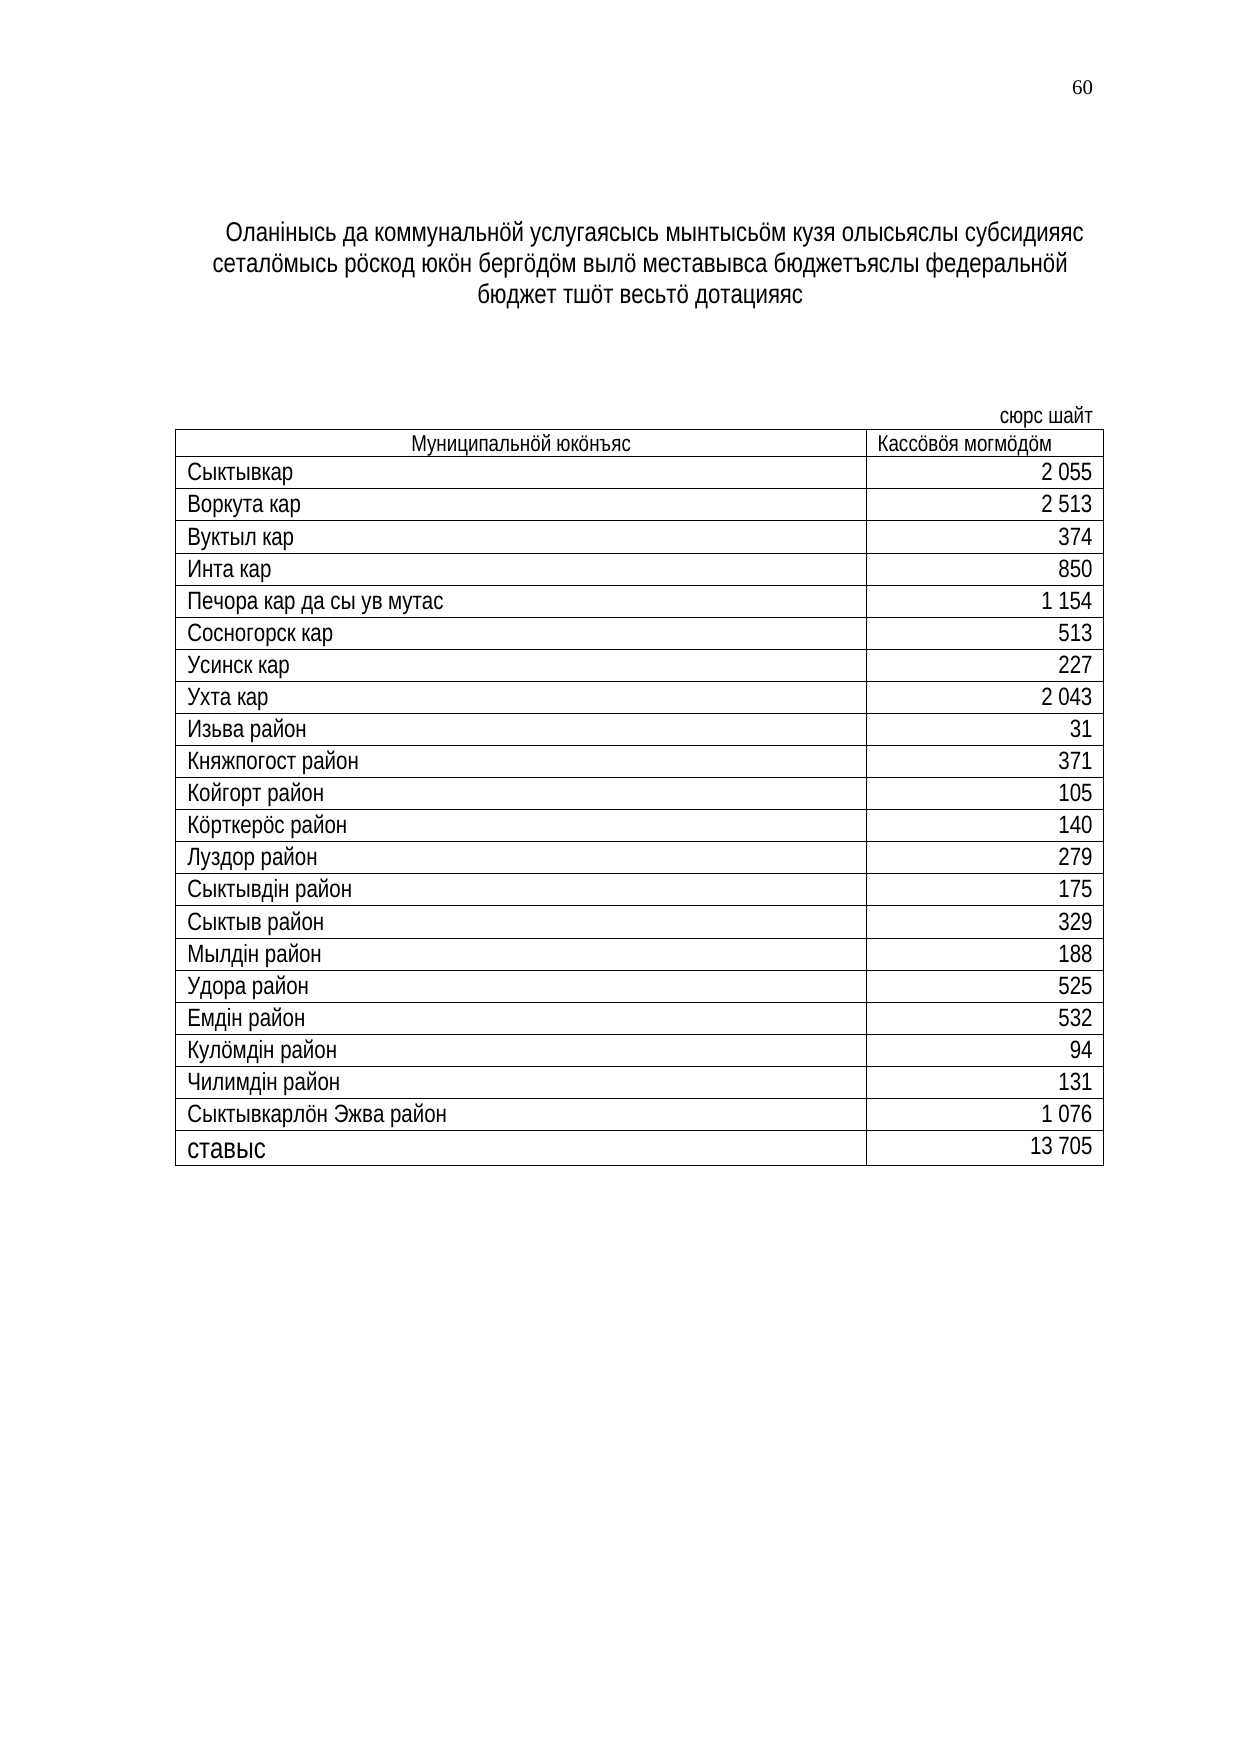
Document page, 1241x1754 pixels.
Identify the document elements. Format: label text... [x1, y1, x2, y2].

table_cell [1104, 777, 1148, 809]
table_cell 2 055 [867, 457, 1103, 488]
table_cell Кöрткерöс район [176, 810, 866, 841]
table_cell 374 [867, 521, 1103, 552]
table_cell 31 [867, 714, 1103, 745]
table_cell [1104, 553, 1148, 584]
table_cell [1104, 456, 1148, 488]
table_cell 13 705 [867, 1131, 1103, 1164]
table_cell [1104, 649, 1148, 681]
table_cell [1104, 841, 1148, 873]
table_cell Мылдiн район [176, 939, 866, 969]
table_cell 279 [867, 842, 1103, 873]
table_cell [1104, 809, 1148, 841]
text  [187, 144, 1093, 168]
table_cell Усинск кар [176, 650, 866, 681]
table_cell Сосногорск кар [176, 618, 866, 649]
table_cell 329 [867, 906, 1103, 937]
table_header [1104, 429, 1148, 456]
table_cell 140 [867, 810, 1103, 841]
table_cell Емдiн район [176, 1003, 866, 1034]
table_cell Вуктыл кар [176, 521, 866, 552]
table_cell Княжпогост район [176, 746, 866, 777]
table_cell [1104, 1034, 1148, 1066]
table_cell Удора район [176, 971, 866, 1002]
table_cell Воркута кар [176, 489, 866, 520]
text сюрс шайт [187, 402, 1093, 429]
table_cell 1 154 [867, 586, 1103, 617]
table_cell 371 [867, 746, 1103, 777]
text Оланiнысь да коммунальнöй услугаясысь мынтысьöм кузя олысьяслы субсидияяс сеталöмысь рöскод юкöн бергöдöм вылö меставывса бюджетъяслы федеральнöй бюджет тшöт весьтö дотацияяс [187, 216, 1093, 309]
table_cell Сыктыв район [176, 906, 866, 937]
table_cell Сыктывдiн район [176, 874, 866, 905]
table_cell [1104, 1098, 1148, 1130]
table_cell Печора кар да сы ув мутас [176, 586, 866, 617]
table_cell Изьва район [176, 714, 866, 745]
table_cell Кулöмдiн район [176, 1035, 866, 1066]
table_cell [1104, 938, 1148, 969]
table_cell [1104, 1002, 1148, 1034]
table_cell [1104, 745, 1148, 777]
table_cell 850 [867, 554, 1103, 584]
table_cell 175 [867, 874, 1103, 905]
table_cell 525 [867, 971, 1103, 1002]
table_cell [1104, 1130, 1148, 1164]
table_header Кассöвöя могмöдöм [867, 430, 1103, 456]
table_cell Сыктывкарлöн Эжва район [176, 1099, 866, 1130]
table_cell Койгорт район [176, 778, 866, 809]
table_cell 105 [867, 778, 1103, 809]
table_cell [1104, 488, 1148, 520]
table_cell 188 [867, 939, 1103, 969]
table_cell [1104, 520, 1148, 552]
table_cell [1104, 585, 1148, 617]
table_cell [1104, 617, 1148, 649]
table_cell Чилимдiн район [176, 1067, 866, 1098]
table_cell 227 [867, 650, 1103, 681]
table_cell Луздор район [176, 842, 866, 873]
table_cell [1104, 713, 1148, 745]
table_cell 513 [867, 618, 1103, 649]
table_cell Инта кар [176, 554, 866, 584]
table_cell Сыктывкар [176, 457, 866, 488]
table_cell 532 [867, 1003, 1103, 1034]
table_cell 131 [867, 1067, 1103, 1098]
table_cell 94 [867, 1035, 1103, 1066]
table_cell ставыс [176, 1131, 866, 1164]
table_cell [1104, 1066, 1148, 1098]
table_cell [1104, 681, 1148, 713]
table_cell [1104, 970, 1148, 1002]
table_cell 2 513 [867, 489, 1103, 520]
table_header Муниципальнöй юкöнъяс [176, 430, 866, 456]
table_cell Ухта кар [176, 682, 866, 713]
table_cell [1104, 873, 1148, 905]
table_cell 2 043 [867, 682, 1103, 713]
table_cell 1 076 [867, 1099, 1103, 1130]
table_cell [1104, 905, 1148, 937]
